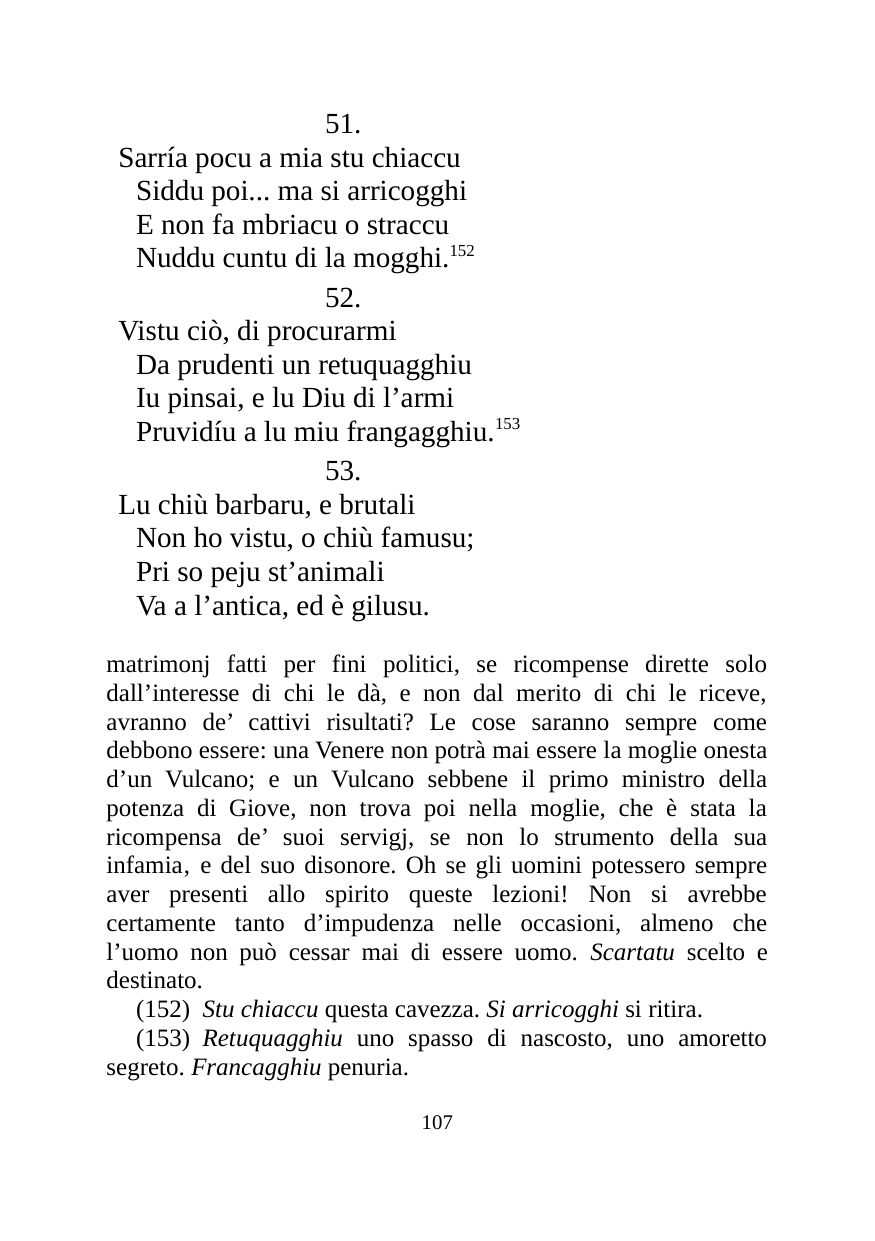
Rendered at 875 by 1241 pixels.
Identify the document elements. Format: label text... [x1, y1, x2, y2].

text 52. [325, 280, 768, 313]
text Lu chiù barbaru, e brutali Non ho vistu, o chiù famusu; Pri so peju st’animali Va a l’antica, ed è gilusu. [118, 487, 768, 621]
text Stu chiaccu questa cavezza. Si arricogghi si ritira. [106, 994, 768, 1023]
text matrimonj fatti per fini politici, se ricompense dirette solo dall’interesse di chi le dà, e non dal merito di chi le riceve, avranno de’ cattivi risultati? Le cose saranno sempre come debbono essere: una Venere non potrà mai essere la moglie onesta d’un Vulcano; e un Vulcano sebbene il primo ministro della potenza di Giove, non trova poi nella moglie, che è stata la ricompensa de’ suoi servigj, se non lo strumento della sua infamia‚ e del suo disonore. Oh se gli uomini potessero sempre aver presenti allo spirito queste lezioni! Non si avrebbe certamente tanto d’impudenza nelle occasioni, almeno che l’uomo non può cessar mai di essere uomo. Scartatu scelto e destinato. [106, 649, 768, 994]
text Sarría pocu a mia stu chiaccu Siddu poi... ma si arricogghi E non fa mbriacu o straccu Nuddu cuntu di la mogghi. [118, 140, 768, 274]
text 53. [325, 453, 768, 487]
text Vistu ciò, di procurarmi Da prudenti un retuquagghiu Iu pinsai, e lu Diu di l’armi Pruvidíu a lu miu frangagghiu. [118, 313, 768, 448]
text 51. [325, 106, 768, 140]
text Retuquagghiu uno spasso di nascosto, uno amoretto segreto. Francagghiu penuria. [106, 1023, 768, 1080]
